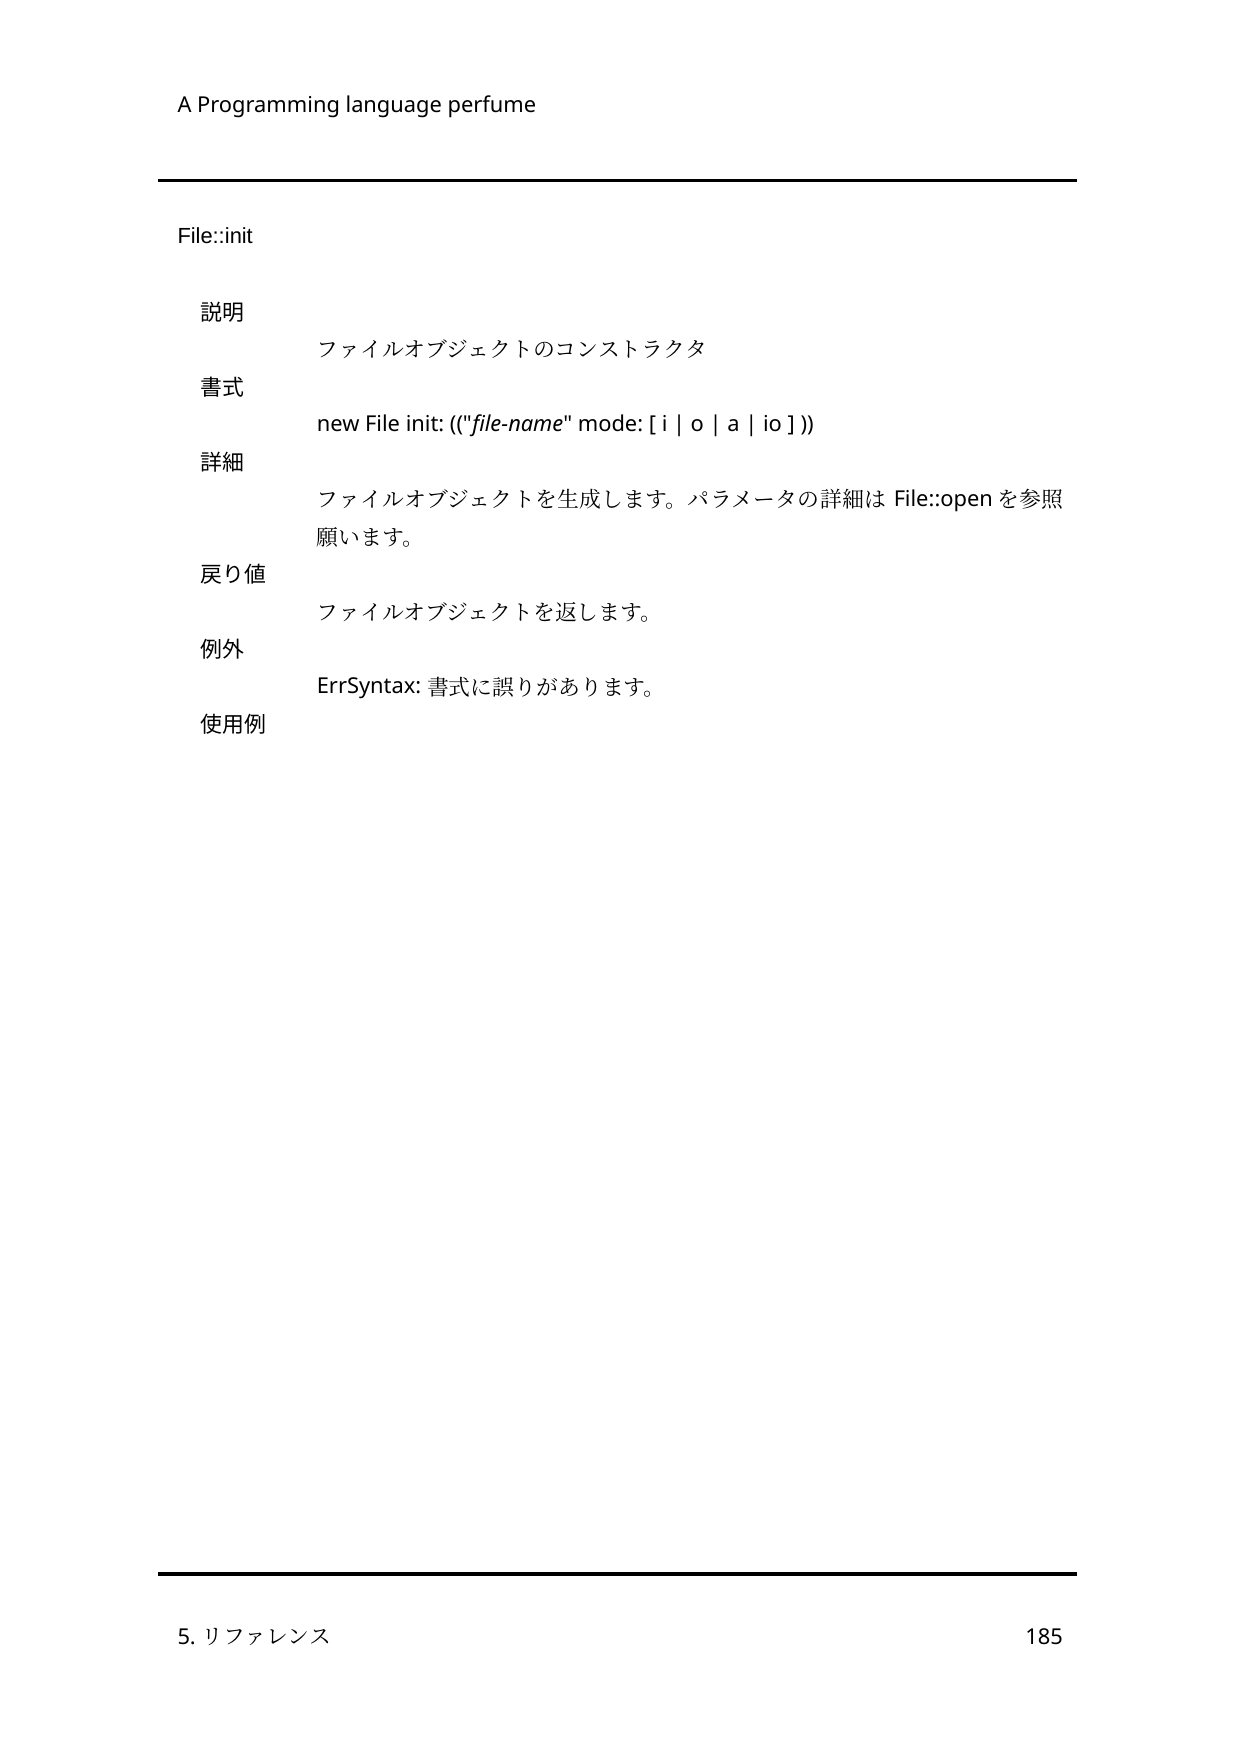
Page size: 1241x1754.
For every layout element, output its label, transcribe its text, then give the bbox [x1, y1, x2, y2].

table_cell 書式 [200, 367, 317, 442]
subtitle File::init [177, 217, 1063, 254]
table_cell [317, 704, 1063, 779]
table_cell ファイルオブジェクトを生成します。パラメータの詳細は File::openを参照願います。 [317, 442, 1063, 554]
table_header 説明 [200, 292, 317, 367]
table_cell ファイルオブジェクトを返します。 [317, 554, 1063, 629]
table_cell 戻り値 [200, 554, 317, 629]
table_cell ErrSyntax: 書式に誤りがあります。 [317, 629, 1063, 704]
table_cell 例外 [200, 629, 317, 704]
table_cell 使用例 [200, 704, 317, 779]
table_header ファイルオブジェクトのコンストラクタ [317, 292, 1063, 367]
table_cell new File init: (("file-name" mode: [ i | o | a | io ] )) [317, 367, 1063, 442]
table_cell 詳細 [200, 442, 317, 554]
